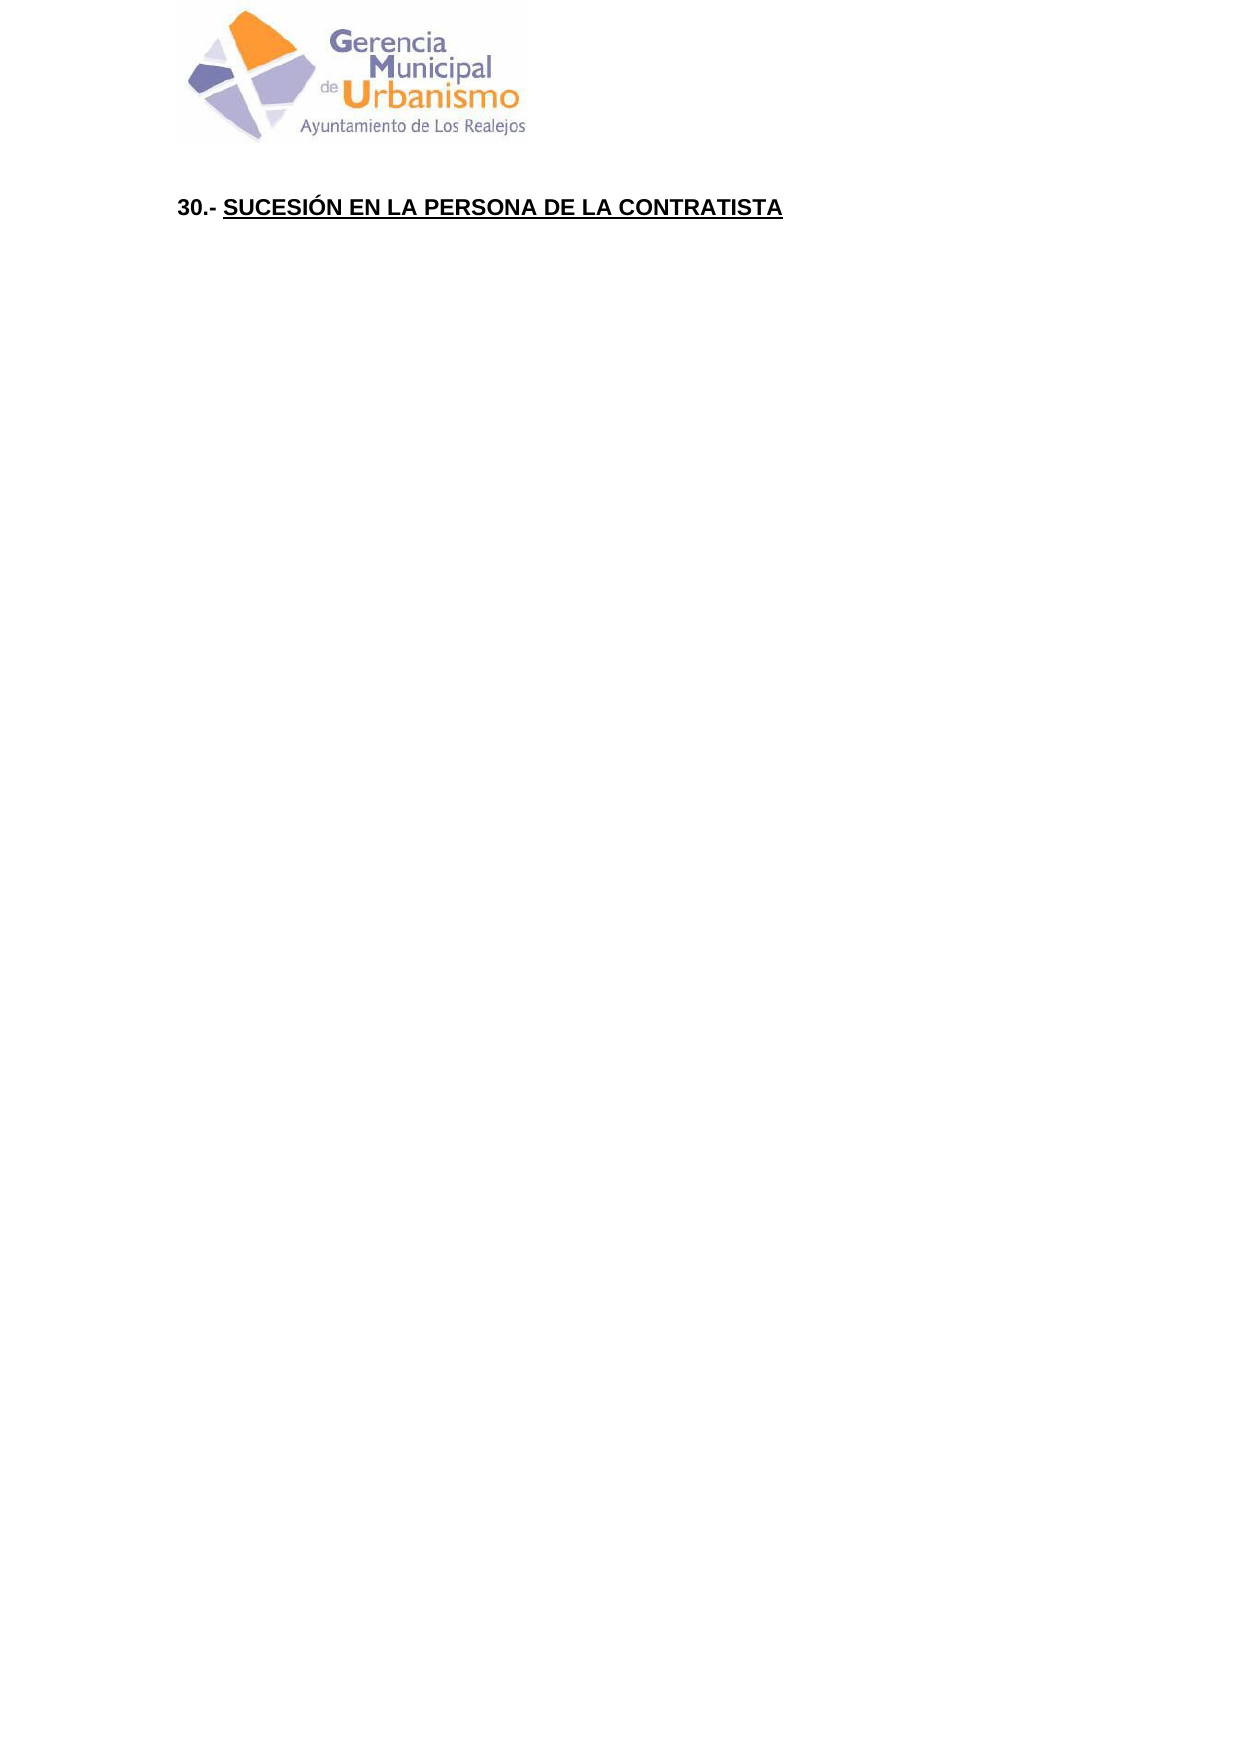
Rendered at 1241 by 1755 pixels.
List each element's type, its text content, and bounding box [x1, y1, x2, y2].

subtitle 30.- SUCESIÓN EN LA PERSONA DE LA CONTRATISTA [177, 194, 1207, 220]
